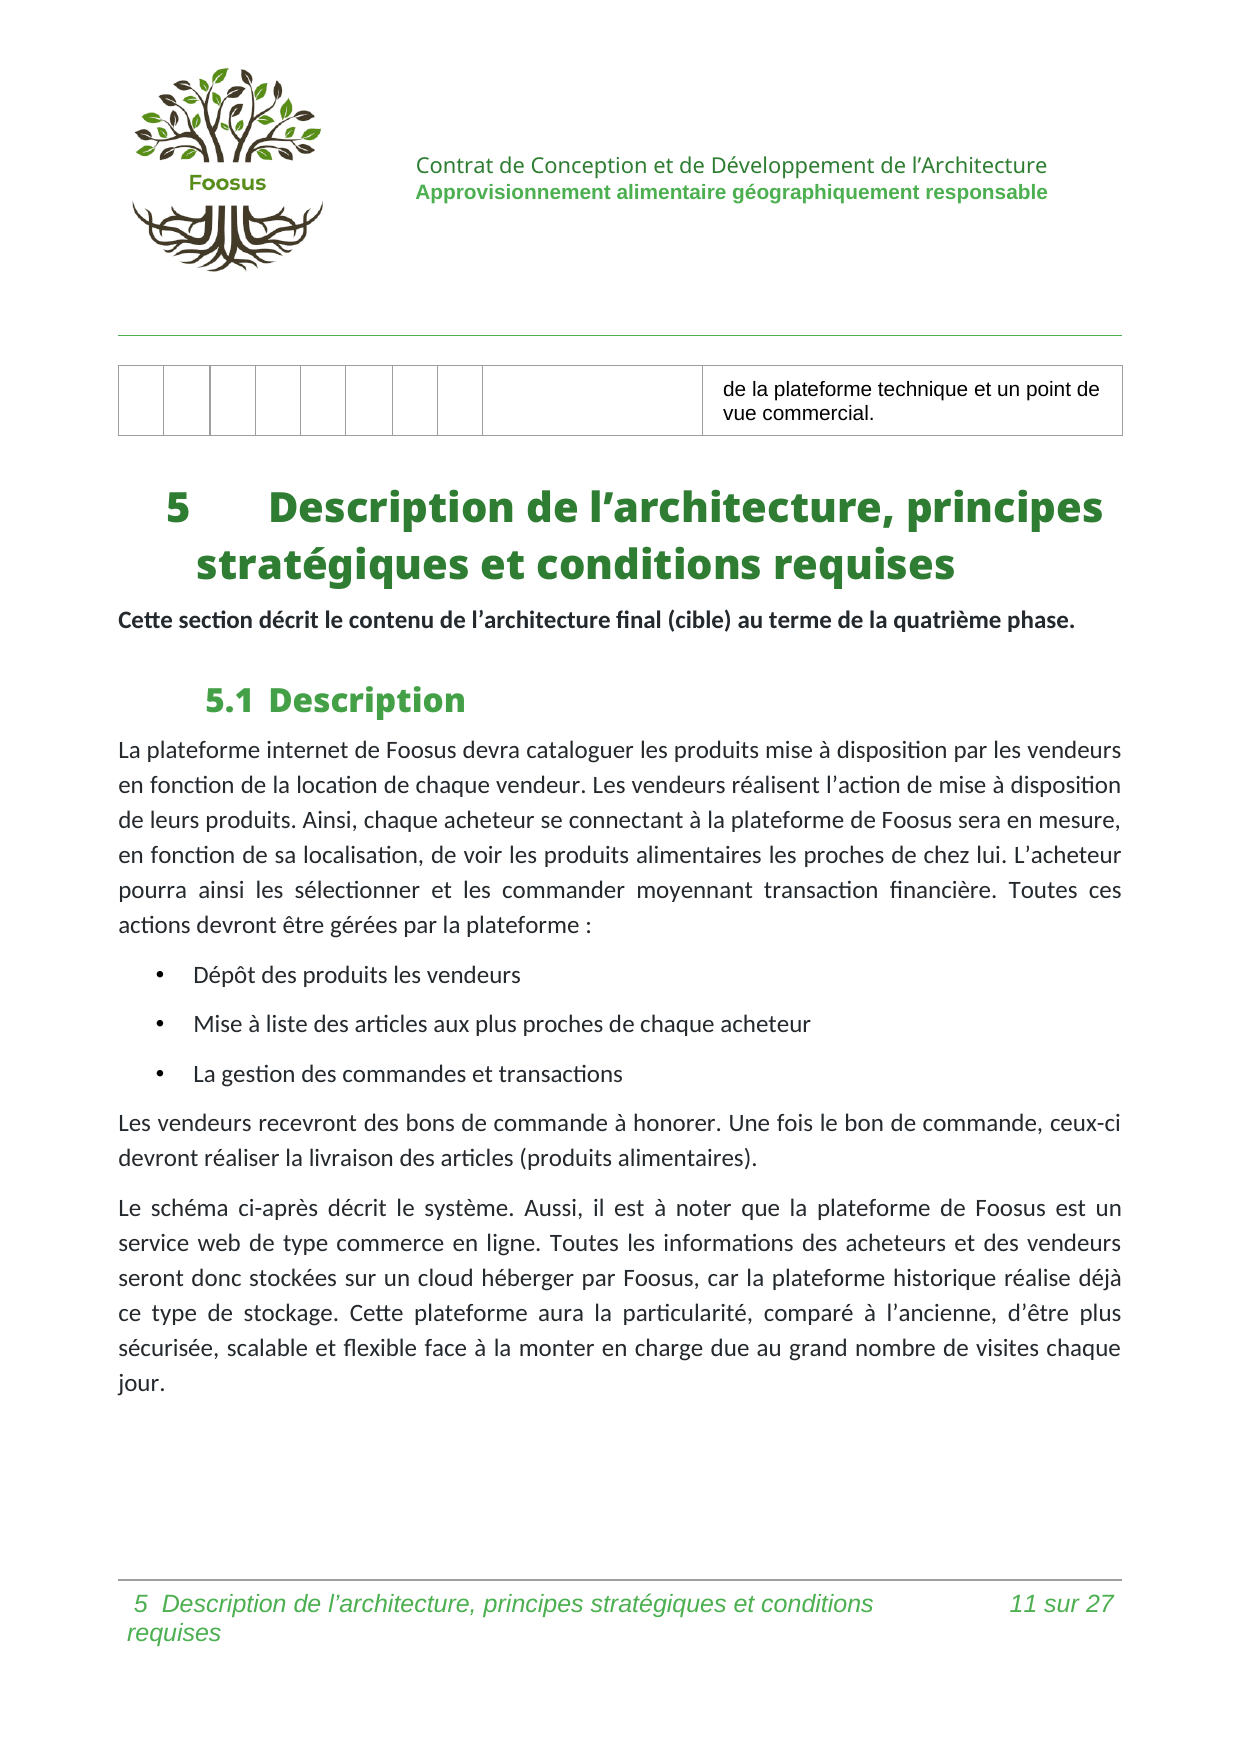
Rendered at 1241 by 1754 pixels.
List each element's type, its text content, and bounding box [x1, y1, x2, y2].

table_cell [483, 366, 702, 435]
table_cell [393, 366, 437, 435]
table_cell [438, 366, 482, 435]
text La plateforme internet de Foosus devra cataloguer les produits mise à disposition par les vendeurs en fonction de la location de chaque vendeur. Les vendeurs réalisent l’action de mise à disposition de leurs produits. Ainsi, chaque acheteur se connectant à la plateforme de Foosus sera en mesure, en fonction de sa localisation, de voir les produits alimentaires les proches de chez lui. L’acheteur pourra ainsi les sélectionner et les commander moyennant transaction financière. Toutes ces actions devront être gérées par la plateforme : [118, 734, 1122, 940]
list La gestion des commandes et transactions [156, 1058, 1122, 1088]
table_cell [164, 366, 209, 435]
table_cell [346, 366, 392, 435]
list Dépôt des produits les vendeurs [156, 959, 1122, 989]
text Les vendeurs recevront des bons de commande à honorer. Une fois le bon de commande, ceux-ci devront réaliser la livraison des articles (produits alimentaires). [118, 1108, 1122, 1173]
text Cette section décrit le contenu de l’architecture final (cible) au terme de la quatrième phase. [118, 604, 1122, 634]
picture [121, 62, 334, 278]
table_cell [211, 366, 255, 435]
list Mise à liste des articles aux plus proches de chaque acheteur [156, 1008, 1122, 1039]
subtitle Description de l’architecture, principes stratégiques et conditions requises [155, 478, 1122, 591]
table_cell [301, 366, 345, 435]
text Le schéma ci-après décrit le système. Aussi, il est à noter que la plateforme de Foosus est un service web de type commerce en ligne. Toutes les informations des acheteurs et des vendeurs seront donc stockées sur un cloud héberger par Foosus, car la plateforme historique réalise déjà ce type de stockage. Cette plateforme aura la particularité, comparé à l’ancienne, d’être plus sécurisée, scalable et flexible face à la monter en charge due au grand nombre de visites chaque jour. [118, 1192, 1122, 1398]
table_cell [119, 366, 163, 435]
table_cell [256, 366, 300, 435]
table_cell de la plateforme technique et un point de vue commercial. [703, 366, 1122, 435]
subtitle Description [197, 676, 1122, 722]
